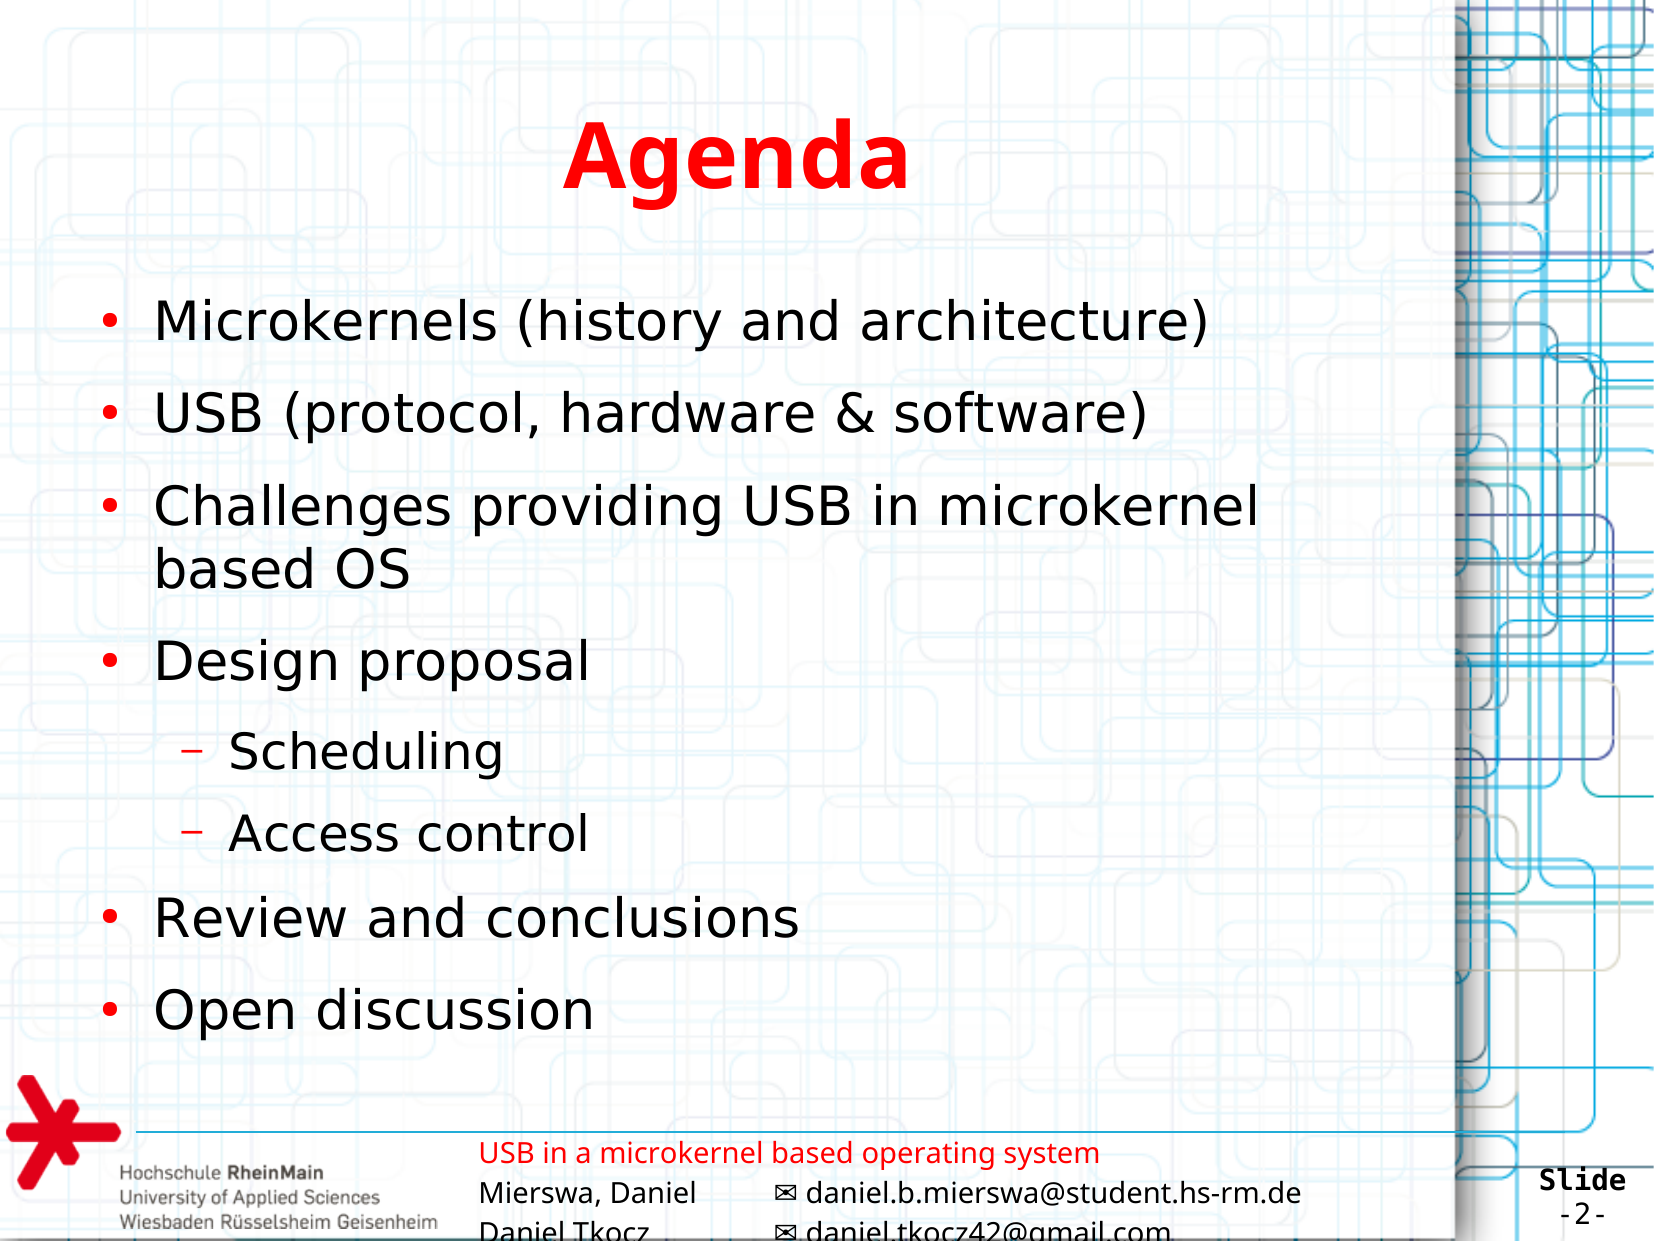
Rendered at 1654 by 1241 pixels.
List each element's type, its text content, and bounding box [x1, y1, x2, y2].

picture [776, 1228, 782, 1237]
picture [844, 1229, 852, 1241]
picture [1077, 1235, 1084, 1241]
picture [869, 1229, 877, 1234]
picture [483, 1224, 495, 1241]
picture [1130, 1229, 1139, 1241]
picture [608, 1229, 617, 1241]
list Microkernels (history and architecture) USB (protocol, hardware & software) Challenges providing USB in microkernel based OS Design proposal Scheduling Access control Review and conclusions Open discussion [82, 290, 1418, 1047]
picture [0, 0, 1654, 1241]
picture [927, 1229, 936, 1241]
picture [521, 1229, 529, 1241]
picture [1012, 1230, 1018, 1238]
picture [1006, 1224, 1024, 1241]
picture [971, 1225, 979, 1236]
picture [1149, 1229, 1156, 1241]
picture [778, 1234, 792, 1238]
picture [827, 1235, 834, 1241]
picture [1159, 1229, 1166, 1241]
picture [503, 1235, 510, 1241]
picture [809, 1229, 818, 1241]
picture [1032, 1229, 1041, 1241]
picture [777, 1226, 793, 1231]
picture [545, 1229, 553, 1234]
picture [1051, 1229, 1058, 1241]
title Agenda [59, 49, 1418, 257]
picture [788, 1228, 794, 1237]
picture [1061, 1229, 1068, 1241]
